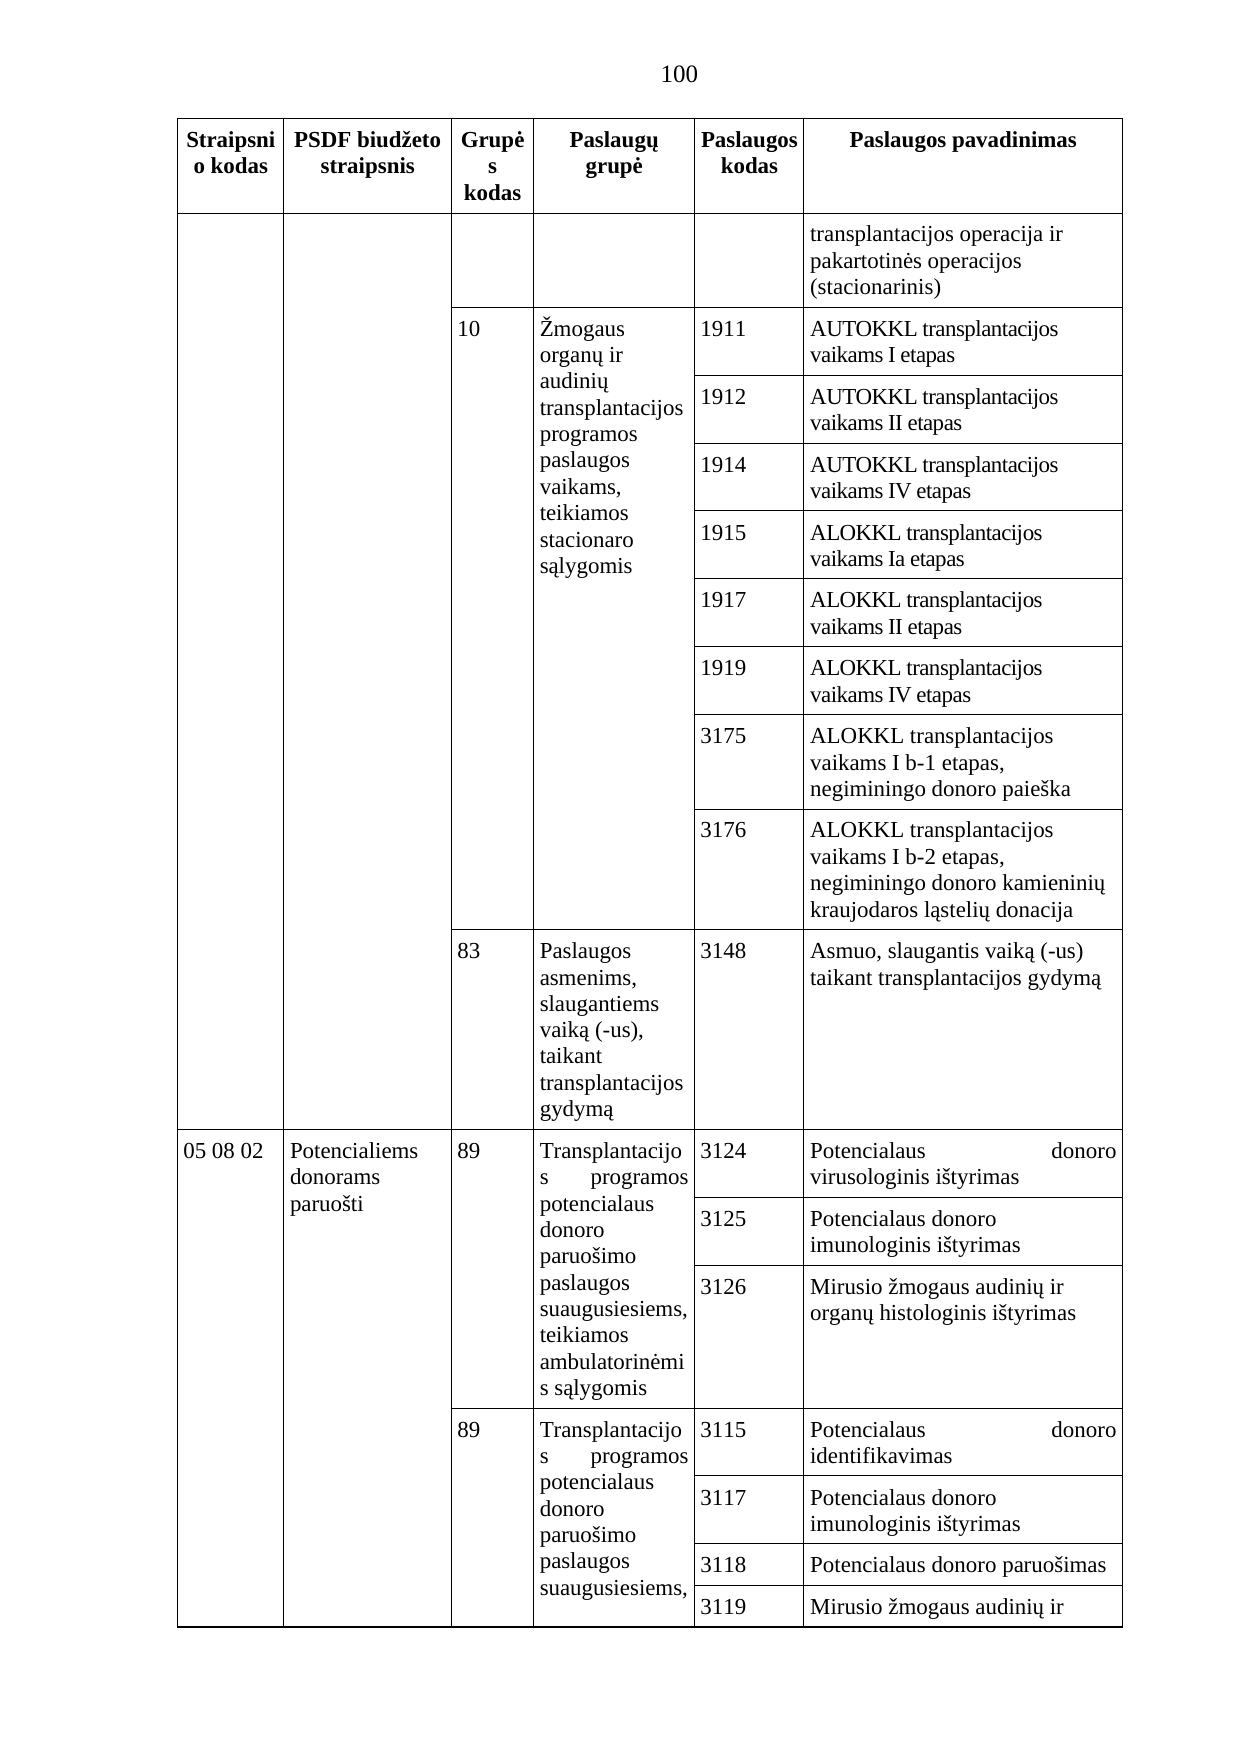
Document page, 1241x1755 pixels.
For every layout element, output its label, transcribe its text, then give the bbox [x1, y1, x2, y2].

table_cell 05 08 02 [178, 1130, 283, 1626]
table_cell 1919 [695, 647, 803, 714]
table_cell [178, 307, 283, 374]
table_cell [284, 443, 451, 510]
table_cell 3115 [695, 1409, 803, 1475]
table_cell Potencialiems donorams paruošti [284, 1130, 451, 1626]
table_cell [284, 510, 451, 578]
table_cell Potencialaus donoro identifikavimas [804, 1409, 1122, 1475]
table_cell [284, 375, 451, 442]
table_cell 89 [452, 1130, 533, 1407]
table_cell Potencialaus donoro paruošimas [804, 1544, 1122, 1585]
table_cell Potencialaus donoro virusologinis ištyrimas [804, 1130, 1122, 1197]
table_cell ALOKKL transplantacijos vaikams II etapas [804, 579, 1122, 646]
table_header Grupės kodas [452, 119, 533, 212]
table_cell [452, 214, 533, 307]
table_cell 3148 [695, 930, 803, 1129]
table_cell Asmuo, slaugantis vaiką (-us) taikant transplantacijos gydymą [804, 930, 1122, 1129]
table_cell [284, 646, 451, 714]
table_cell [178, 375, 283, 442]
table_cell AUTOKKL transplantacijos vaikams IV etapas [804, 444, 1122, 510]
table_header Paslaugos kodas [695, 119, 803, 212]
table_cell [284, 307, 451, 374]
table_cell [452, 809, 533, 929]
table_cell [178, 443, 283, 510]
table_cell 3176 [695, 810, 803, 929]
table_cell [178, 646, 283, 714]
table_cell [284, 578, 451, 646]
table_cell 89 [452, 1409, 533, 1626]
table_cell Transplantacijos programos potencialaus donoro paruošimo paslaugos suaugusiesiems, teikiamos ambulatorinėmis sąlygomis [534, 1130, 694, 1407]
table_cell AUTOKKL transplantacijos vaikams I etapas [804, 308, 1122, 374]
table_cell [284, 214, 451, 307]
table_header Paslaugos pavadinimas [804, 119, 1122, 212]
table_cell Mirusio žmogaus audinių ir [804, 1586, 1122, 1626]
table_cell Žmogaus organų ir audinių transplantacijos programos paslaugos vaikams, teikiamos stacionaro sąlygomis [534, 308, 694, 714]
table_cell [178, 714, 283, 808]
table_cell [452, 578, 533, 646]
table_cell 3125 [695, 1198, 803, 1264]
table_cell 3175 [695, 715, 803, 808]
table_cell [178, 809, 283, 1129]
table_cell [178, 578, 283, 646]
table_cell [695, 214, 803, 307]
table_cell 1912 [695, 376, 803, 442]
table_cell Transplantacijos programos potencialaus donoro paruošimo paslaugos suaugusiesiems, [534, 1409, 694, 1626]
table_cell 3119 [695, 1586, 803, 1626]
table_cell ALOKKL transplantacijos vaikams IV etapas [804, 647, 1122, 714]
table_cell ALOKKL transplantacijos vaikams I b-2 etapas, negiminingo donoro kamieninių kraujodaros ląstelių donacija [804, 810, 1122, 929]
table_cell [452, 375, 533, 442]
table_cell [534, 809, 694, 929]
table_cell [534, 214, 694, 307]
table_cell 1911 [695, 308, 803, 374]
table_cell Mirusio žmogaus audinių ir organų histologinis ištyrimas [804, 1266, 1122, 1407]
table_cell AUTOKKL transplantacijos vaikams II etapas [804, 376, 1122, 442]
table_cell 1914 [695, 444, 803, 510]
table_cell ALOKKL transplantacijos vaikams I b-1 etapas, negiminingo donoro paieška [804, 715, 1122, 808]
table_cell [452, 714, 533, 808]
table_cell 3117 [695, 1476, 803, 1543]
table_cell Potencialaus donoro imunologinis ištyrimas [804, 1198, 1122, 1264]
table_header Straipsnio kodas [178, 119, 283, 212]
table_cell transplantacijos operacija ir pakartotinės operacijos (stacionarinis) [804, 214, 1122, 307]
table_header Paslaugų grupė [534, 119, 694, 212]
table_cell 3124 [695, 1130, 803, 1197]
table_cell 3118 [695, 1544, 803, 1585]
table_cell [284, 809, 451, 1129]
table_cell ALOKKL transplantacijos vaikams Ia etapas [804, 511, 1122, 578]
table_cell 83 [452, 930, 533, 1129]
table_cell [284, 714, 451, 808]
table_cell [534, 714, 694, 808]
table_cell 10 [452, 308, 533, 374]
table_cell [452, 443, 533, 510]
table_cell 3126 [695, 1266, 803, 1407]
table_cell [452, 510, 533, 578]
table_cell Paslaugos asmenims, slaugantiems vaiką (-us), taikant transplantacijos gydymą [534, 930, 694, 1129]
table_cell 1917 [695, 579, 803, 646]
table_cell 1915 [695, 511, 803, 578]
table_cell [178, 214, 283, 307]
table_header PSDF biudžeto straipsnis [284, 119, 451, 212]
table_cell [178, 510, 283, 578]
table_cell [452, 646, 533, 714]
table_cell Potencialaus donoro imunologinis ištyrimas [804, 1476, 1122, 1543]
